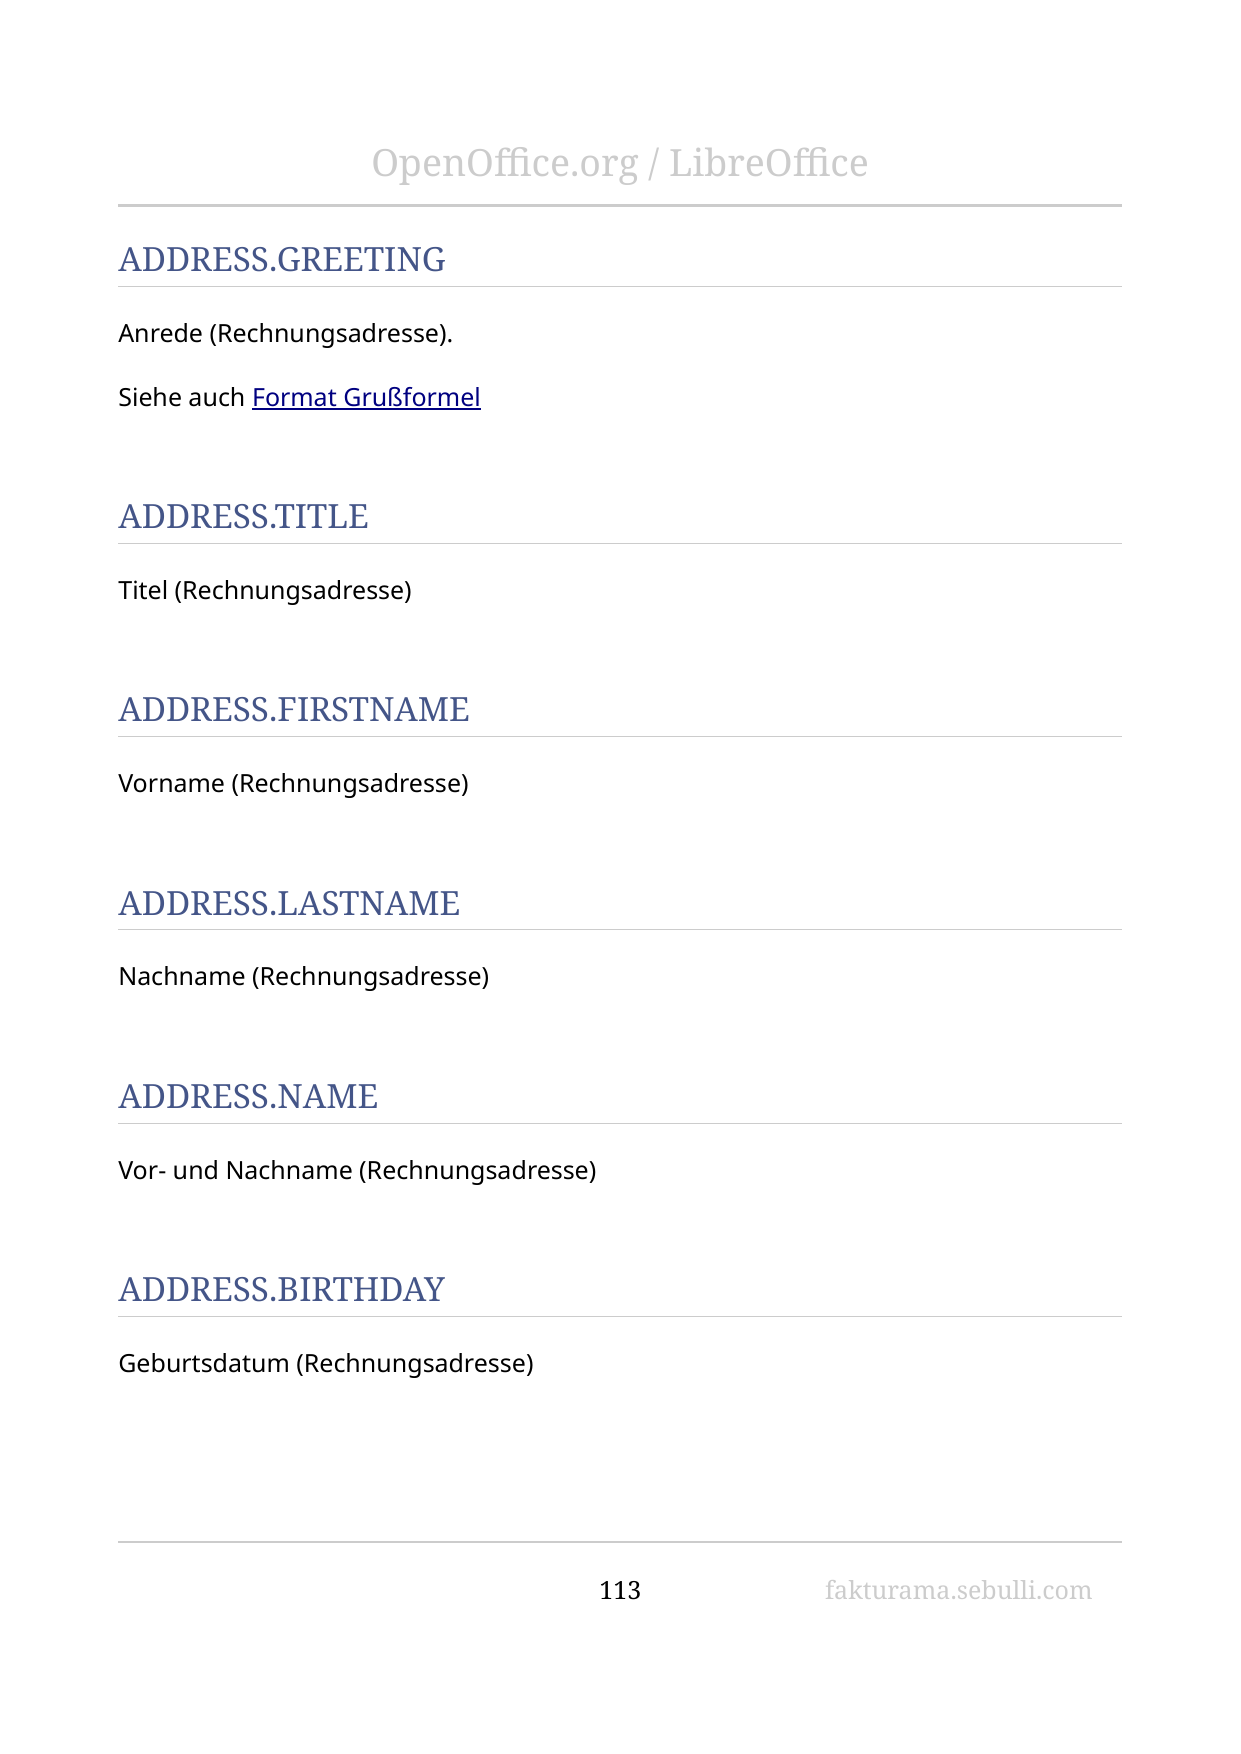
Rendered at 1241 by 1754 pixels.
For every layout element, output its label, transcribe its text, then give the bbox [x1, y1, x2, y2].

text Vor- und Nachname (Rechnungsadresse) [118, 1152, 1122, 1186]
subtitle ADDRESS.LASTNAME [118, 879, 1122, 929]
subtitle ADDRESS.BIRTHDAY [118, 1266, 1122, 1316]
subtitle ADDRESS.TITLE [118, 493, 1122, 543]
text Nachname (Rechnungsadresse) [118, 959, 1122, 993]
text Vorname (Rechnungsadresse) [118, 766, 1122, 800]
text Anrede (Rechnungsadresse). [118, 316, 1122, 350]
subtitle ADDRESS.NAME [118, 1073, 1122, 1123]
text Titel (Rechnungsadresse) [118, 573, 1122, 607]
text Siehe auch Format Grußformel [118, 379, 1122, 413]
subtitle ADDRESS.GREETING [118, 236, 1122, 286]
subtitle ADDRESS.FIRSTNAME [118, 686, 1122, 736]
text Geburtsdatum (Rechnungsadresse) [118, 1346, 1122, 1379]
